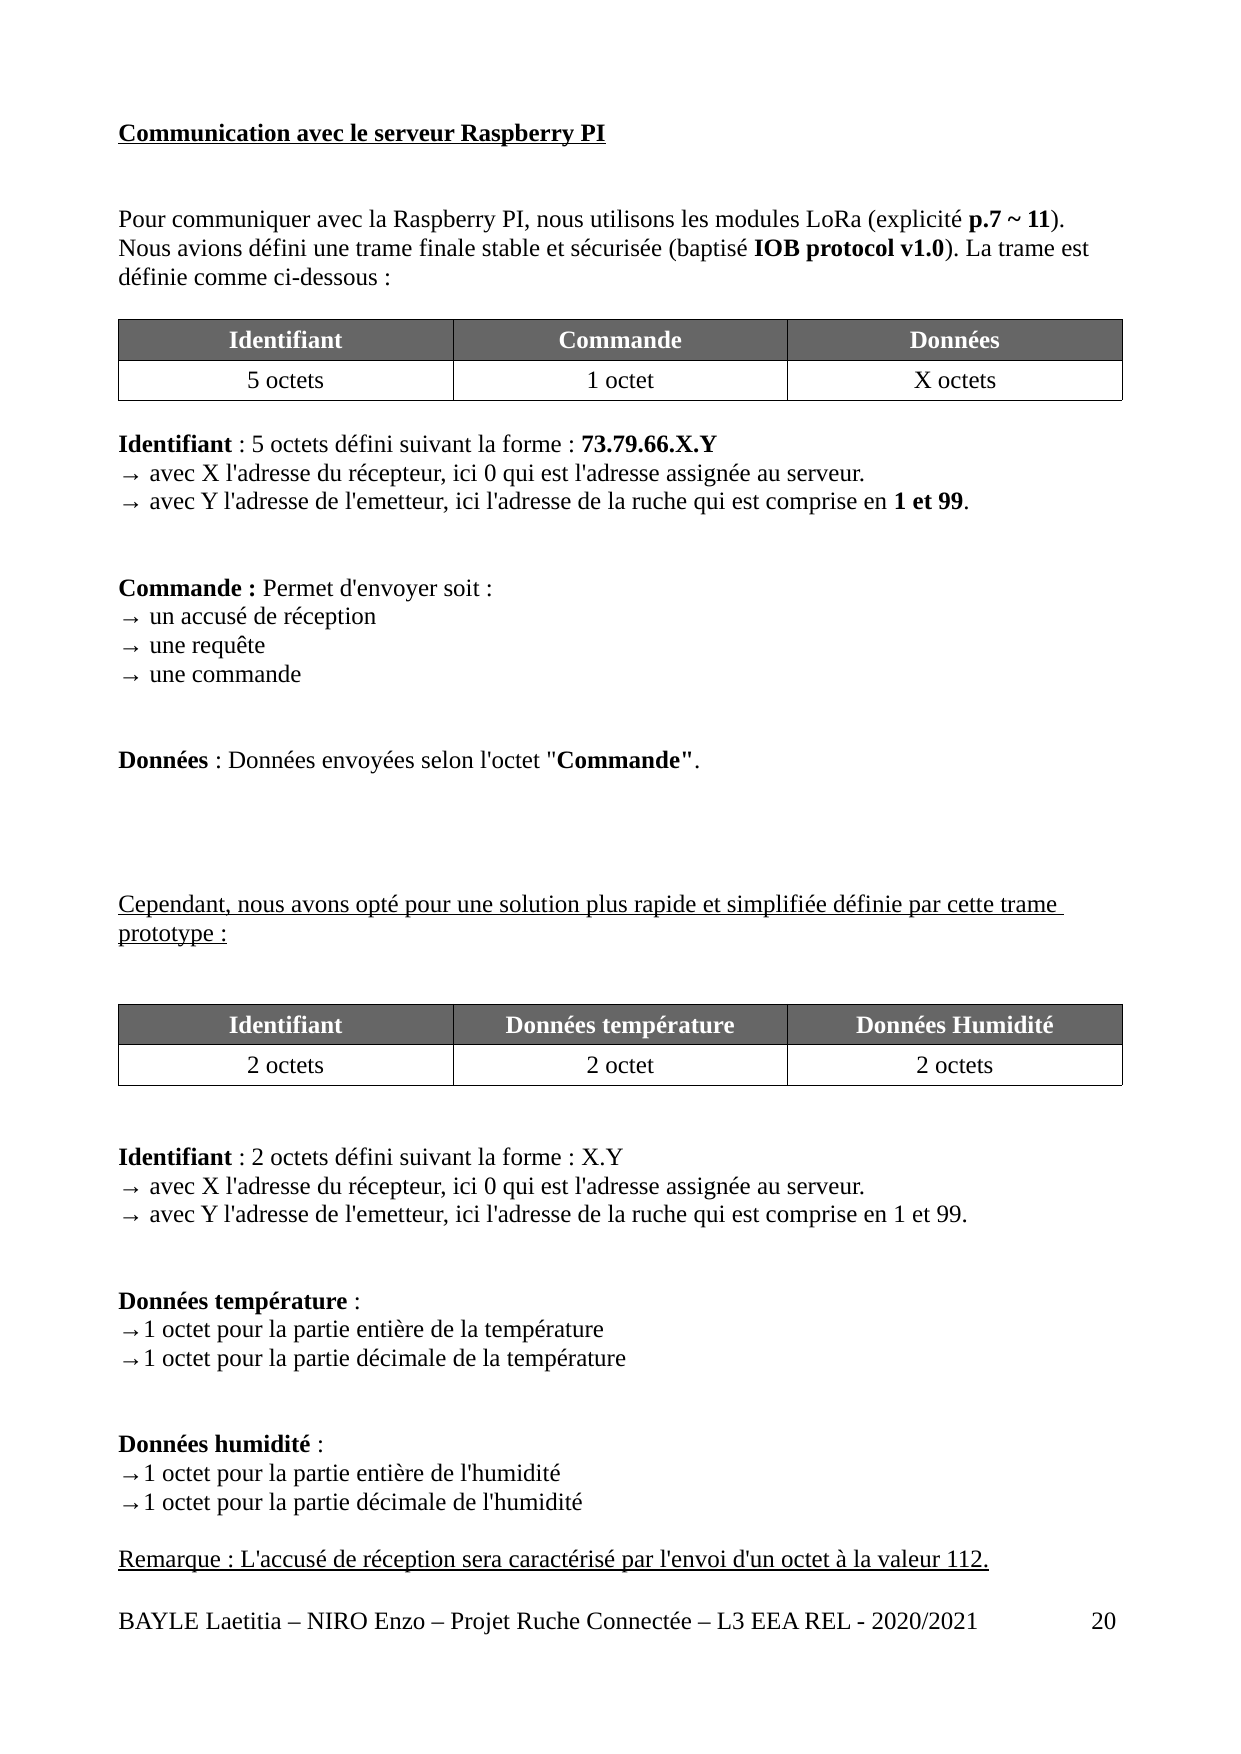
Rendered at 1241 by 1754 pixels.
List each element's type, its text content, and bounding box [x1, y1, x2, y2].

table_cell 2 octet [454, 1045, 787, 1084]
table_header Commande [454, 320, 787, 360]
text →1 octet pour la partie entière de l'humidité [118, 1458, 1122, 1487]
text Données : Données envoyées selon l'octet "Commande". [118, 745, 1122, 774]
text Identifiant : 5 octets défini suivant la forme : 73.79.66.X.Y [118, 429, 1122, 458]
text →1 octet pour la partie entière de la température [118, 1314, 1122, 1343]
text → une commande [118, 659, 1122, 688]
table_header Données température [454, 1005, 787, 1044]
text →1 octet pour la partie décimale de l'humidité [118, 1487, 1122, 1516]
text → avec X l'adresse du récepteur, ici 0 qui est l'adresse assignée au serveur. [118, 458, 1122, 486]
table_cell 5 octets [119, 361, 453, 400]
text Données humidité : [118, 1429, 1122, 1458]
text Nous avions défini une trame finale stable et sécurisée (baptisé IOB protocol v1.0). La trame est définie comme ci-dessous : [118, 233, 1122, 291]
text → une requête [118, 630, 1122, 659]
text → avec X l'adresse du récepteur, ici 0 qui est l'adresse assignée au serveur. [118, 1171, 1122, 1199]
table_header Identifiant [119, 1005, 453, 1044]
table_cell 1 octet [454, 361, 787, 400]
table_header Données [788, 320, 1122, 360]
text →1 octet pour la partie décimale de la température [118, 1343, 1122, 1372]
text Remarque : L'accusé de réception sera caractérisé par l'envoi d'un octet à la valeur 112. [118, 1544, 1122, 1573]
text Pour communiquer avec la Raspberry PI, nous utilisons les modules LoRa (explicité p.7 ~ 11). [118, 204, 1122, 233]
text Communication avec le serveur Raspberry PI [118, 118, 1122, 147]
text Données température : [118, 1286, 1122, 1314]
table_cell 2 octets [788, 1045, 1122, 1084]
text → avec Y l'adresse de l'emetteur, ici l'adresse de la ruche qui est comprise en 1 et 99. [118, 486, 1122, 515]
table_cell X octets [788, 361, 1122, 400]
text → avec Y l'adresse de l'emetteur, ici l'adresse de la ruche qui est comprise en 1 et 99. [118, 1199, 1122, 1228]
text → un accusé de réception [118, 601, 1122, 630]
text Commande : Permet d'envoyer soit : [118, 573, 1122, 601]
text Identifiant : 2 octets défini suivant la forme : X.Y [118, 1142, 1122, 1171]
text Cependant, nous avons opté pour une solution plus rapide et simplifiée définie par cette trame prototype : [118, 889, 1122, 946]
table_header Données Humidité [788, 1005, 1122, 1044]
table_header Identifiant [119, 320, 453, 360]
table_cell 2 octets [119, 1045, 453, 1084]
